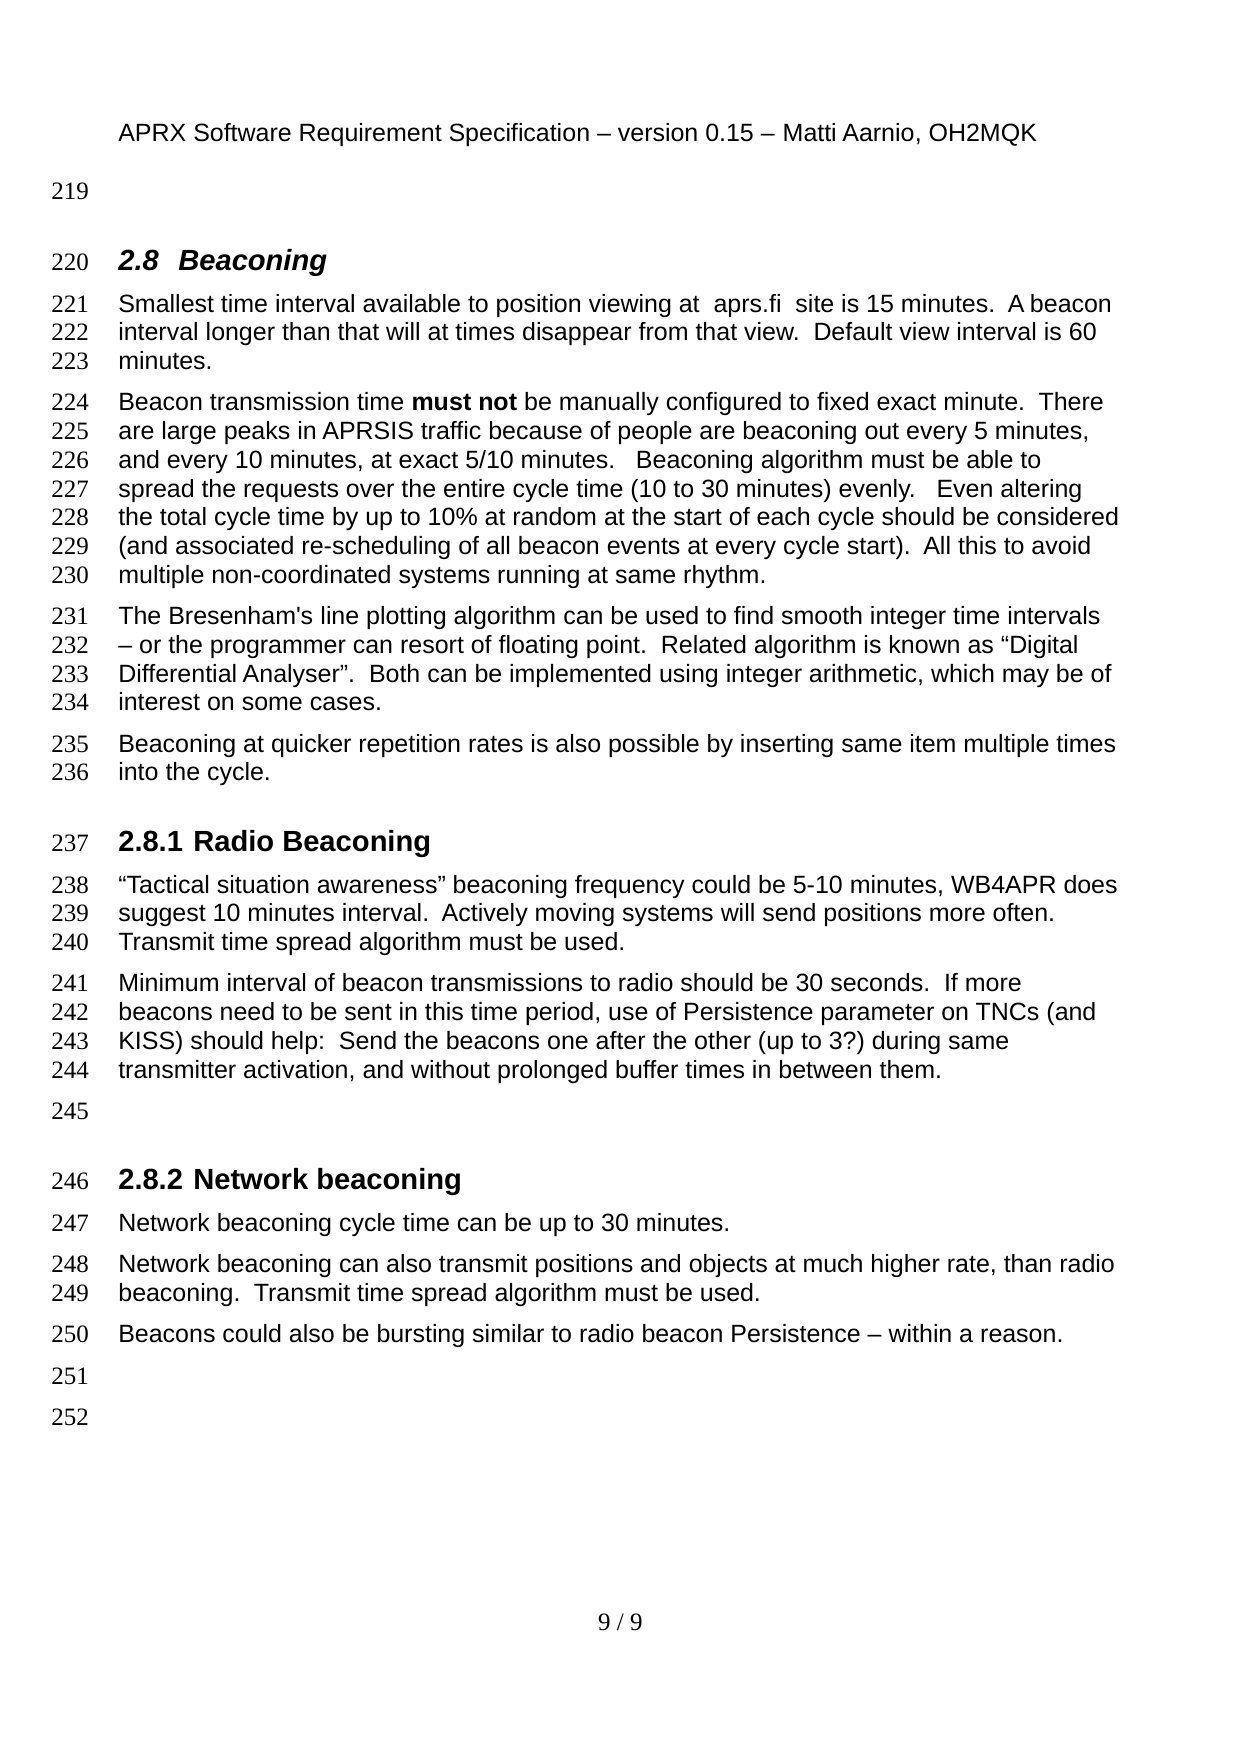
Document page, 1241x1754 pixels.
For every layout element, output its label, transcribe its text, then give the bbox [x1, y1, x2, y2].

subtitle Network beaconing [118, 1162, 1122, 1196]
text Beaconing at quicker repetition rates is also possible by inserting same item multiple times into the cycle. [118, 729, 1122, 786]
text Beacons could also be bursting similar to radio beacon Persistence – within a reason. [118, 1319, 1122, 1348]
text Network beaconing cycle time can be up to 30 minutes. [118, 1208, 1122, 1237]
subtitle Radio Beaconing [118, 824, 1122, 857]
text Beacon transmission time must not be manually configured to fixed exact minute. There are large peaks in APRSIS traffic because of people are beaconing out every 5 minutes, and every 10 minutes, at exact 5/10 minutes. Beaconing algorithm must be able to spread the requests over the entire cycle time (10 to 30 minutes) evenly. Even altering the total cycle time by up to 10% at random at the start of each cycle should be considered (and associated re-scheduling of all beacon events at every cycle start). All this to avoid multiple non-coordinated systems running at same rhythm. [118, 387, 1122, 589]
text Smallest time interval available to position viewing at aprs.fi site is 15 minutes. A beacon interval longer than that will at times disappear from that view. Default view interval is 60 minutes. [118, 289, 1122, 375]
text “Tactical situation awareness” beaconing frequency could be 5-10 minutes, WB4APR does suggest 10 minutes interval. Actively moving systems will send positions more often. Transmit time spread algorithm must be used. [118, 870, 1122, 956]
subtitle Beaconing [118, 243, 1122, 276]
text Minimum interval of beacon transmissions to radio should be 30 seconds. If more beacons need to be sent in this time period, use of Persistence parameter on TNCs (and KISS) should help: Send the beacons one after the other (up to 3?) during same transmitter activation, and without prolonged buffer times in between them. [118, 968, 1122, 1083]
text The Bresenham's line plotting algorithm can be used to find smooth integer time intervals – or the programmer can resort of floating point. Related algorithm is known as “Digital Differential Analyser”. Both can be implemented using integer arithmetic, which may be of interest on some cases. [118, 601, 1122, 716]
text Network beaconing can also transmit positions and objects at much higher rate, than radio beaconing. Transmit time spread algorithm must be used. [118, 1249, 1122, 1307]
